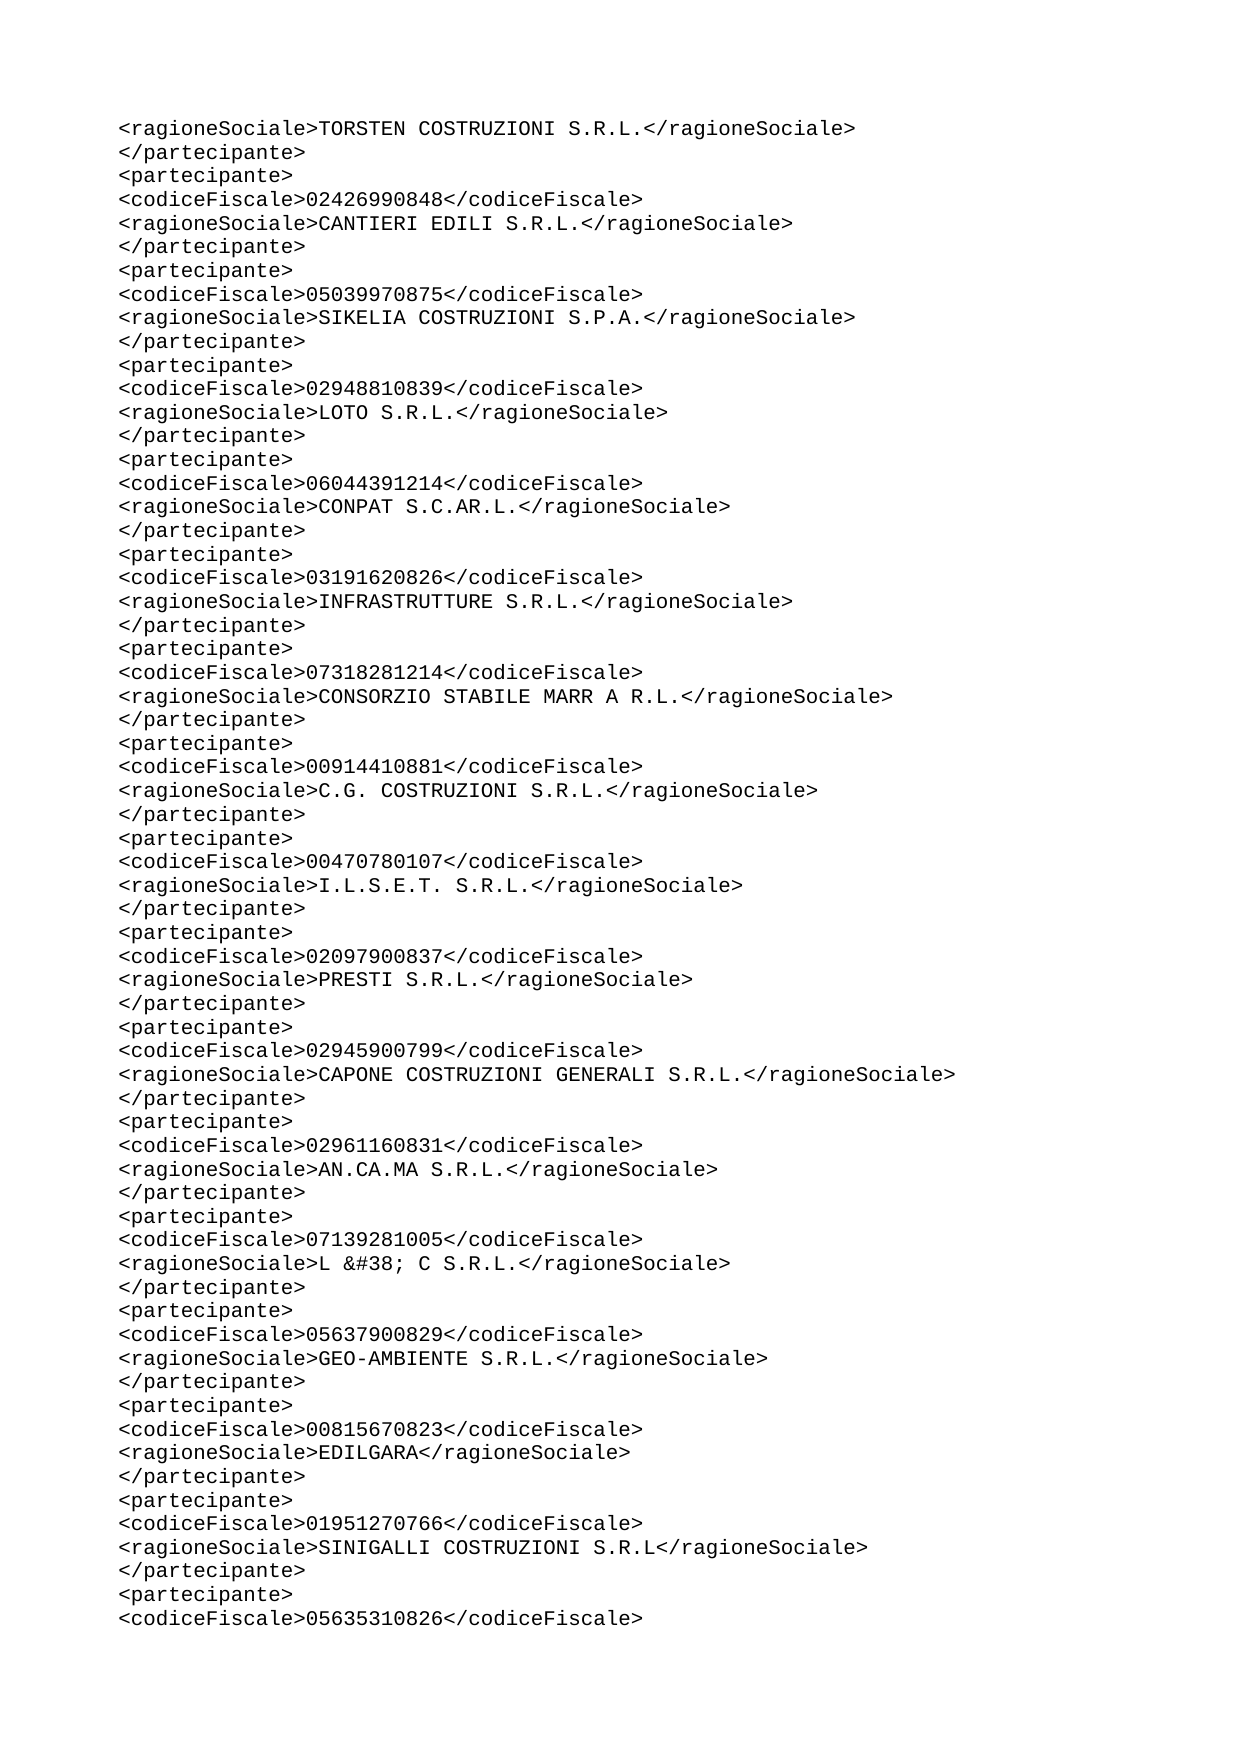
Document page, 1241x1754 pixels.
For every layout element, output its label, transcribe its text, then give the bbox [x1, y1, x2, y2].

text <partecipante> [118, 733, 1122, 757]
text <codiceFiscale>06044391214</codiceFiscale> [118, 473, 1122, 496]
text <ragioneSociale>PRESTI S.R.L.</ragioneSociale> [118, 969, 1122, 993]
text </partecipante> [118, 1088, 1122, 1111]
text <codiceFiscale>01951270766</codiceFiscale> [118, 1513, 1122, 1537]
text <codiceFiscale>07139281005</codiceFiscale> [118, 1229, 1122, 1253]
text <ragioneSociale>CANTIERI EDILI S.R.L.</ragioneSociale> [118, 213, 1122, 236]
text <partecipante> [118, 1489, 1122, 1513]
text <ragioneSociale>AN.CA.MA S.R.L.</ragioneSociale> [118, 1158, 1122, 1182]
text </partecipante> [118, 993, 1122, 1017]
text <partecipante> [118, 1017, 1122, 1040]
text </partecipante> [118, 142, 1122, 165]
text <ragioneSociale>I.L.S.E.T. S.R.L.</ragioneSociale> [118, 875, 1122, 898]
text <codiceFiscale>02426990848</codiceFiscale> [118, 189, 1122, 213]
text <partecipante> [118, 1395, 1122, 1419]
text </partecipante> [118, 1466, 1122, 1489]
text <codiceFiscale>02961160831</codiceFiscale> [118, 1135, 1122, 1158]
text <ragioneSociale>LOTO S.R.L.</ragioneSociale> [118, 402, 1122, 426]
text <ragioneSociale>L &#38; C S.R.L.</ragioneSociale> [118, 1253, 1122, 1277]
text <partecipante> [118, 449, 1122, 473]
text </partecipante> [118, 1371, 1122, 1395]
text <partecipante> [118, 1584, 1122, 1608]
text <codiceFiscale>05635310826</codiceFiscale> [118, 1608, 1122, 1631]
text <ragioneSociale>CONSORZIO STABILE MARR A R.L.</ragioneSociale> [118, 686, 1122, 709]
text <ragioneSociale>EDILGARA</ragioneSociale> [118, 1442, 1122, 1466]
text <partecipante> [118, 544, 1122, 567]
text <partecipante> [118, 260, 1122, 284]
text <partecipante> [118, 1206, 1122, 1229]
text <ragioneSociale>INFRASTRUTTURE S.R.L.</ragioneSociale> [118, 591, 1122, 615]
text </partecipante> [118, 1277, 1122, 1300]
text <partecipante> [118, 354, 1122, 378]
text <codiceFiscale>02948810839</codiceFiscale> [118, 378, 1122, 402]
text <partecipante> [118, 922, 1122, 946]
text <codiceFiscale>00470780107</codiceFiscale> [118, 851, 1122, 875]
text <ragioneSociale>C.G. COSTRUZIONI S.R.L.</ragioneSociale> [118, 780, 1122, 804]
text </partecipante> [118, 236, 1122, 260]
text </partecipante> [118, 804, 1122, 827]
text </partecipante> [118, 426, 1122, 449]
text <ragioneSociale>SINIGALLI COSTRUZIONI S.R.L</ragioneSociale> [118, 1537, 1122, 1561]
text <codiceFiscale>00914410881</codiceFiscale> [118, 757, 1122, 780]
text <codiceFiscale>05039970875</codiceFiscale> [118, 284, 1122, 307]
text <ragioneSociale>CAPONE COSTRUZIONI GENERALI S.R.L.</ragioneSociale> [118, 1064, 1122, 1088]
text <ragioneSociale>TORSTEN COSTRUZIONI S.R.L.</ragioneSociale> [118, 118, 1122, 142]
text <ragioneSociale>CONPAT S.C.AR.L.</ragioneSociale> [118, 496, 1122, 520]
text <codiceFiscale>07318281214</codiceFiscale> [118, 662, 1122, 686]
text </partecipante> [118, 898, 1122, 922]
text <partecipante> [118, 165, 1122, 189]
text </partecipante> [118, 520, 1122, 544]
text </partecipante> [118, 1561, 1122, 1584]
text <codiceFiscale>02097900837</codiceFiscale> [118, 946, 1122, 969]
text <codiceFiscale>02945900799</codiceFiscale> [118, 1040, 1122, 1064]
text </partecipante> [118, 615, 1122, 638]
text </partecipante> [118, 1182, 1122, 1206]
text </partecipante> [118, 331, 1122, 354]
text <partecipante> [118, 638, 1122, 662]
text <ragioneSociale>GEO-AMBIENTE S.R.L.</ragioneSociale> [118, 1348, 1122, 1371]
text <partecipante> [118, 827, 1122, 851]
text <codiceFiscale>03191620826</codiceFiscale> [118, 567, 1122, 591]
text <ragioneSociale>SIKELIA COSTRUZIONI S.P.A.</ragioneSociale> [118, 307, 1122, 331]
text <codiceFiscale>05637900829</codiceFiscale> [118, 1324, 1122, 1348]
text <partecipante> [118, 1300, 1122, 1324]
text <partecipante> [118, 1111, 1122, 1135]
text <codiceFiscale>00815670823</codiceFiscale> [118, 1419, 1122, 1442]
text </partecipante> [118, 709, 1122, 733]
